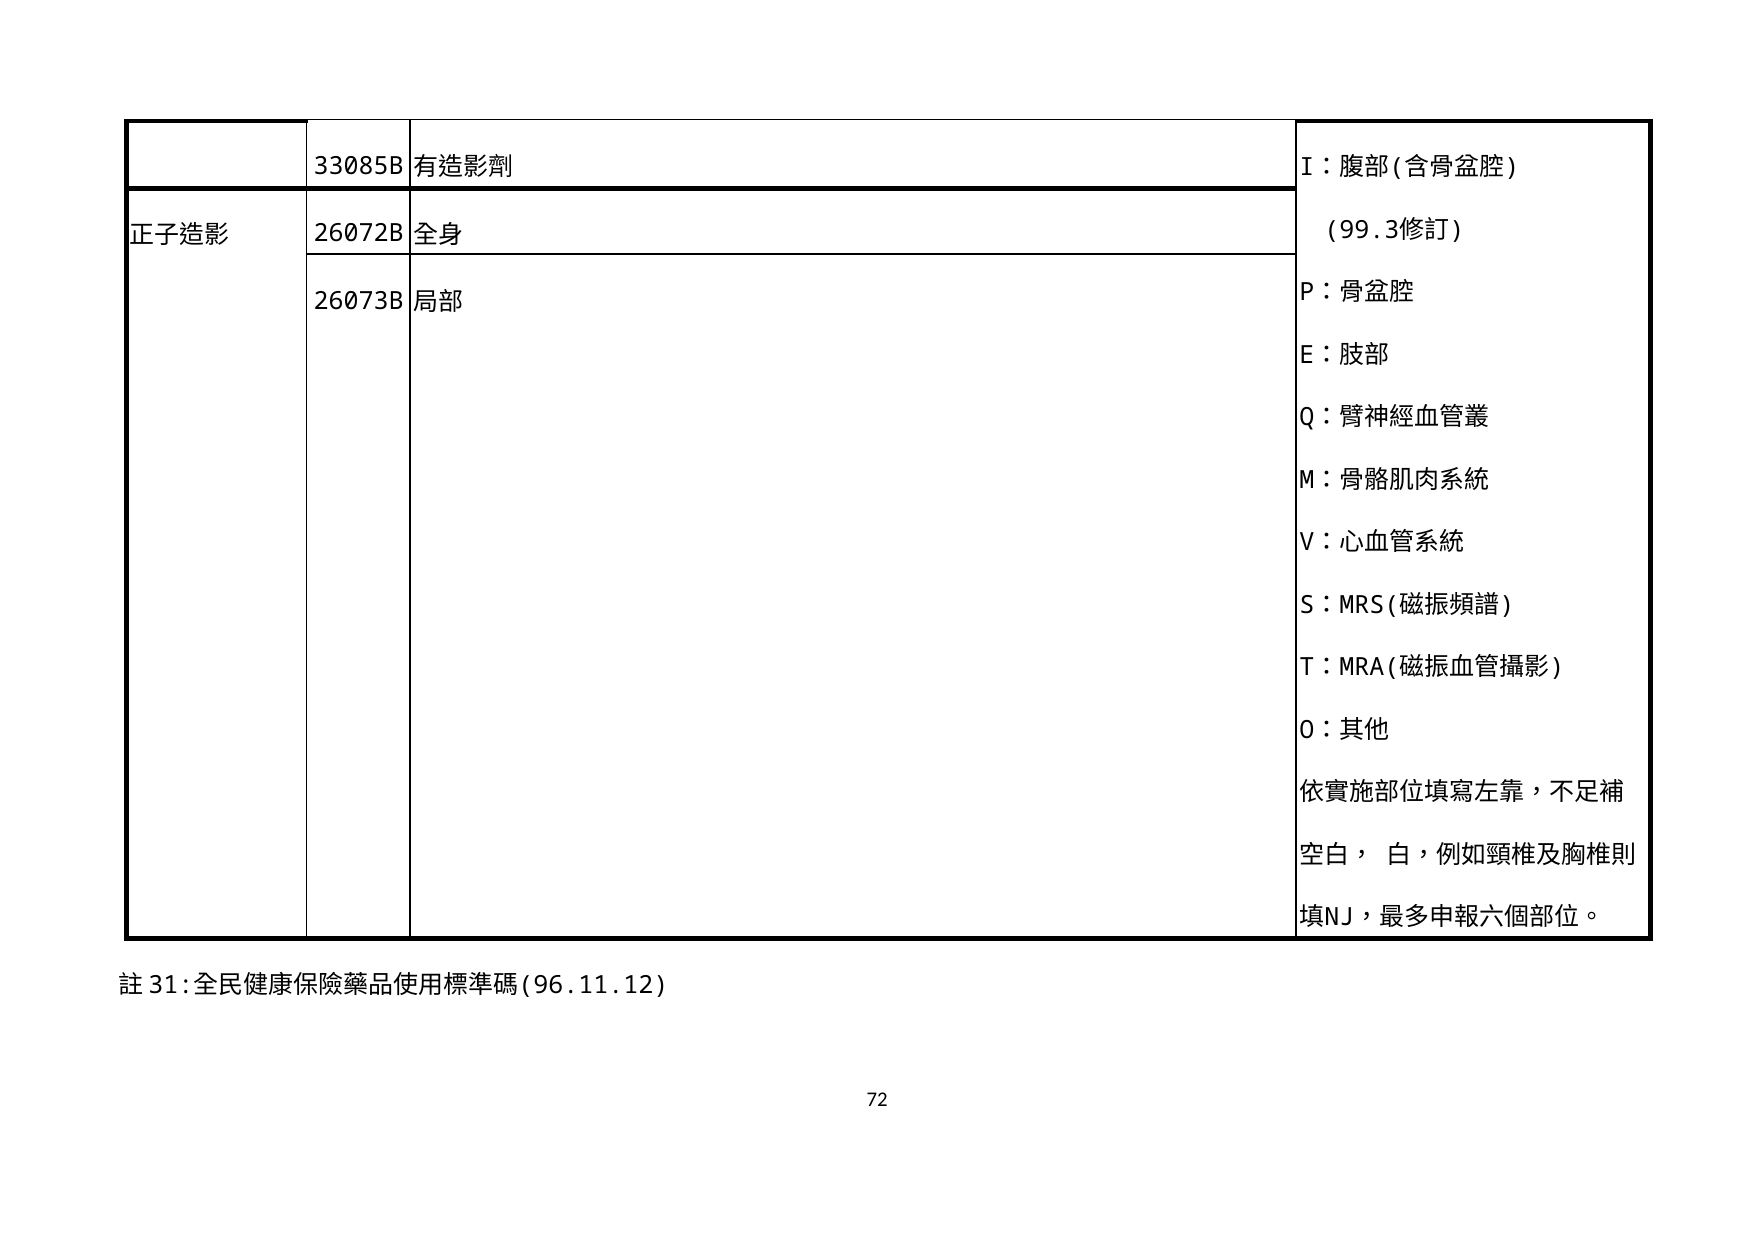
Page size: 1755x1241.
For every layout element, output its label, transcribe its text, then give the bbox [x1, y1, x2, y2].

table_cell 局部 [411, 255, 1295, 936]
text 註31:全民健康保險藥品使用標準碼(96.11.12) [118, 941, 1636, 1003]
table_cell 26073B [307, 255, 409, 936]
table_cell [118, 253, 124, 936]
table_cell [118, 119, 124, 186]
table_cell 全身 [411, 191, 1295, 253]
table_cell [129, 123, 306, 186]
table_cell 26072B [307, 191, 409, 253]
table_cell I：腹部(含骨盆腔) (99.3修訂) P：骨盆腔 E：肢部 Q：臂神經血管叢 M：骨骼肌肉系統 V：心血管系統 S：MRS(磁振頻譜) T：MRA(磁振血管攝影) O：其他 依實施部位填寫左靠，不足補空白， 白，例如頸椎及胸椎則填NJ，最多申報六個部位。 [1297, 123, 1648, 936]
table_cell 有造影劑 [411, 120, 1295, 186]
table_cell 正子造影 [129, 191, 306, 253]
table_cell [118, 186, 124, 253]
table_cell [129, 253, 306, 936]
table_cell 33085B [307, 120, 409, 186]
